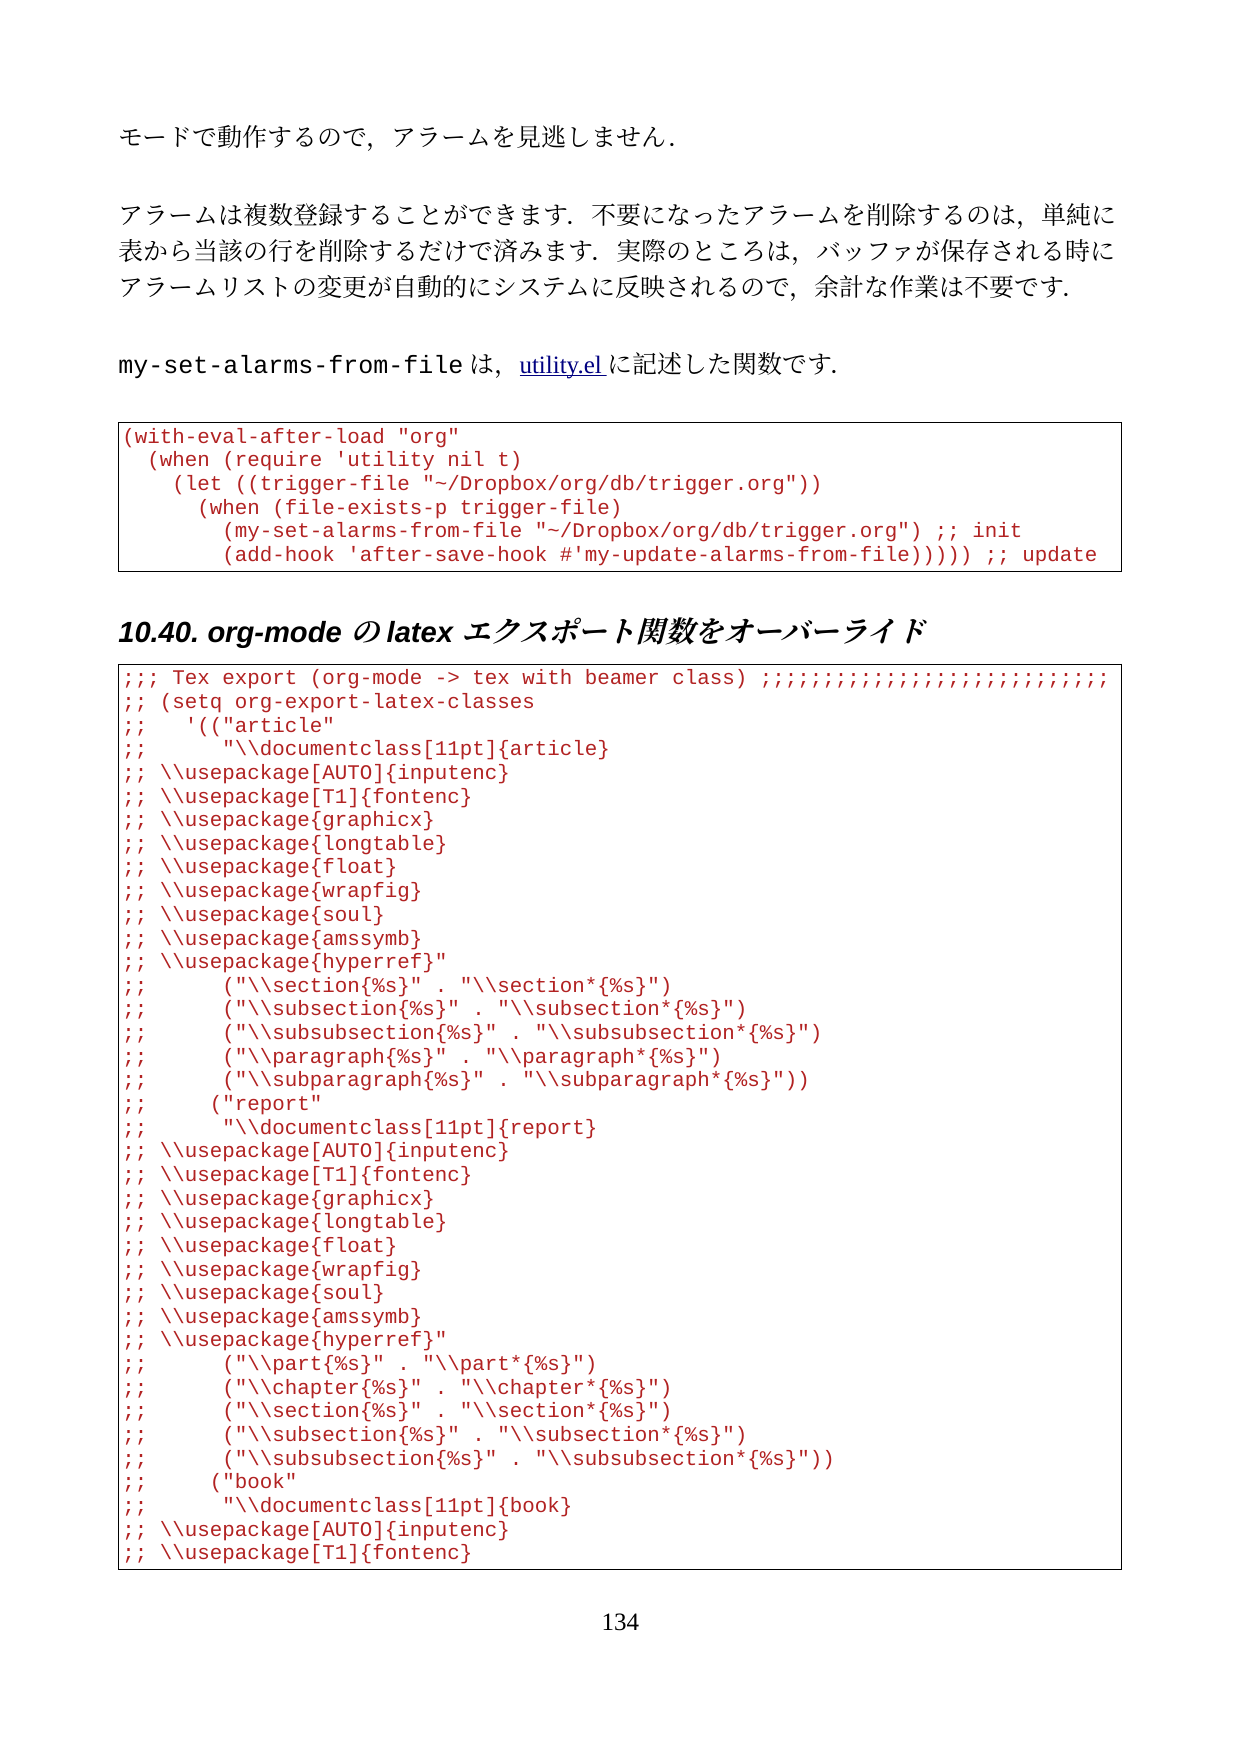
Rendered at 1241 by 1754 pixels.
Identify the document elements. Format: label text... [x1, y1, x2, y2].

text ;; \\usepackage[AUTO]{inputenc} [119, 758, 1121, 782]
text ;; ("book" [119, 1467, 1121, 1491]
text (when (require 'utility nil t) [119, 446, 1121, 469]
text ;; \\usepackage[T1]{fontenc} [119, 1160, 1121, 1184]
text ;; \\usepackage{graphicx} [119, 805, 1121, 829]
text (add-hook 'after-save-hook #'my-update-alarms-from-file))))) ;; update [119, 540, 1121, 571]
text ;; \\usepackage{hyperref}" [119, 1326, 1121, 1349]
text ;; "\\documentclass[11pt]{report} [119, 1113, 1121, 1136]
text ;; ("\\subparagraph{%s}" . "\\subparagraph*{%s}")) [119, 1065, 1121, 1089]
text ;; "\\documentclass[11pt]{book} [119, 1491, 1121, 1515]
text (let ((trigger-file "~/Dropbox/org/db/trigger.org")) [119, 469, 1121, 493]
text ;; ("\\section{%s}" . "\\section*{%s}") [119, 971, 1121, 994]
text ;; \\usepackage{float} [119, 853, 1121, 876]
text (when (file-exists-p trigger-file) [119, 493, 1121, 516]
text ;; ("\\section{%s}" . "\\section*{%s}") [119, 1396, 1121, 1420]
text ;; \\usepackage[AUTO]{inputenc} [119, 1515, 1121, 1538]
text my-set-alarms-from-file は，utility.elに記述した関数です． [118, 344, 1122, 409]
text ;; \\usepackage{soul} [119, 1278, 1121, 1302]
text ;; \\usepackage[T1]{fontenc} [119, 782, 1121, 805]
text ;; \\usepackage{amssymb} [119, 1302, 1121, 1326]
text ;; \\usepackage{amssymb} [119, 923, 1121, 947]
text ;; \\usepackage{wrapfig} [119, 876, 1121, 900]
text ;; \\usepackage{soul} [119, 900, 1121, 923]
text ;; ("\\part{%s}" . "\\part*{%s}") [119, 1349, 1121, 1373]
text ;; "\\documentclass[11pt]{article} [119, 734, 1121, 758]
text ;; ("\\subsection{%s}" . "\\subsection*{%s}") [119, 1420, 1121, 1444]
text ;; \\usepackage{float} [119, 1231, 1121, 1254]
text ;; \\usepackage{hyperref}" [119, 947, 1121, 971]
text モードで動作するので，アラームを見逃しません． [118, 118, 1122, 183]
text アラームは複数登録することができます．不要になったアラームを削除するのは，単純に表から当該の行を削除するだけで済みます．実際のところは，バッファが保存される時にアラームリストの変更が自動的にシステムに反映されるので，余計な作業は不要です． [118, 195, 1122, 332]
text (my-set-alarms-from-file "~/Dropbox/org/db/trigger.org") ;; init [119, 516, 1121, 540]
text ;; \\usepackage{graphicx} [119, 1184, 1121, 1207]
text ;; \\usepackage[T1]{fontenc} [119, 1538, 1121, 1569]
text ;; ("report" [119, 1089, 1121, 1113]
text ;;; Tex export (org-mode -> tex with beamer class) ;;;;;;;;;;;;;;;;;;;;;;;;;;;; [119, 665, 1121, 687]
text ;; \\usepackage{longtable} [119, 829, 1121, 853]
text ;; ("\\paragraph{%s}" . "\\paragraph*{%s}") [119, 1042, 1121, 1065]
text ;; ("\\chapter{%s}" . "\\chapter*{%s}") [119, 1373, 1121, 1396]
subtitle org-mode の latex エクスポート関数をオーバーライド [118, 609, 1122, 651]
text ;; ("\\subsection{%s}" . "\\subsection*{%s}") [119, 994, 1121, 1018]
text ;; ("\\subsubsection{%s}" . "\\subsubsection*{%s}") [119, 1018, 1121, 1042]
text (with-eval-after-load "org" [119, 423, 1121, 446]
text ;; ("\\subsubsection{%s}" . "\\subsubsection*{%s}")) [119, 1444, 1121, 1467]
text ;; \\usepackage[AUTO]{inputenc} [119, 1136, 1121, 1160]
text ;; '(("article" [119, 711, 1121, 734]
text ;; \\usepackage{longtable} [119, 1207, 1121, 1231]
text ;; \\usepackage{wrapfig} [119, 1254, 1121, 1278]
text ;; (setq org-export-latex-classes [119, 687, 1121, 711]
